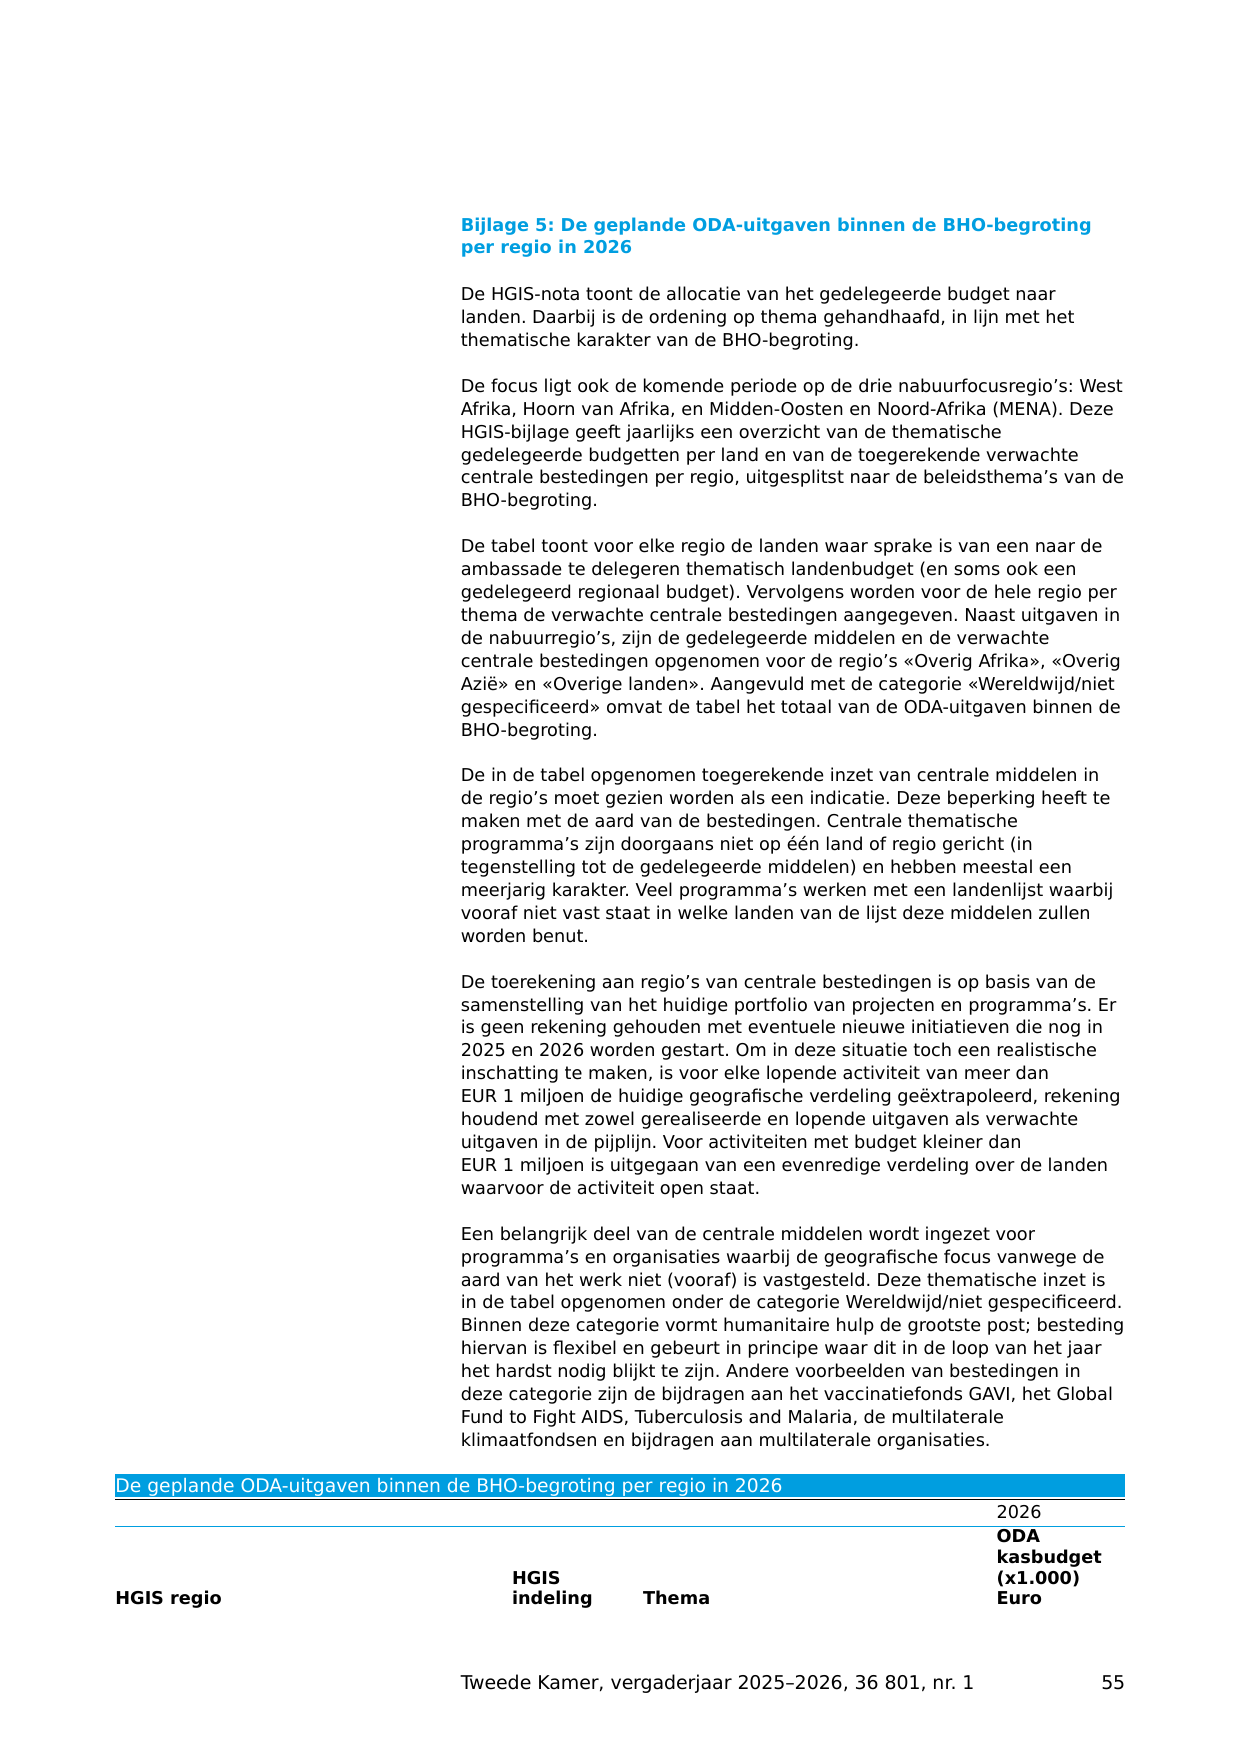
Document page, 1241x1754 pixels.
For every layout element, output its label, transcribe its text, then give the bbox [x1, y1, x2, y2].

text De toerekening aan regio’s van centrale bestedingen is op basis van de samenstelling van het huidige portfolio van projecten en programma’s. Er is geen rekening gehouden met eventuele nieuwe initiatieven die nog in 2025 en 2026 worden gestart. Om in deze situatie toch een realistische inschatting te maken, is voor elke lopende activiteit van meer dan EUR 1 miljoen de huidige geografische verdeling geëxtrapoleerd, rekening houdend met zowel gerealiseerde en lopende uitgaven als verwachte uitgaven in de pĳplĳn. Voor activiteiten met budget kleiner dan EUR 1 miljoen is uitgegaan van een evenredige verdeling over de landen waarvoor de activiteit open staat. [461, 970, 1125, 1199]
table_cell [115, 1500, 509, 1526]
table_cell 2026 [994, 1500, 1125, 1526]
text De in de tabel opgenomen toegerekende inzet van centrale middelen in de regio’s moet gezien worden als een indicatie. Deze beperking heeft te maken met de aard van de bestedingen. Centrale thematische programma’s zĳn doorgaans niet op één land of regio gericht (in tegenstelling tot de gedelegeerde middelen) en hebben meestal een meerjarig karakter. Veel programma’s werken met een landenlĳst waarbĳ vooraf niet vast staat in welke landen van de lĳst deze middelen zullen worden benut. [461, 763, 1125, 947]
table_cell HGIS indeling [509, 1527, 640, 1609]
text De focus ligt ook de komende periode op de drie nabuurfocusregio’s: West Afrika, Hoorn van Afrika, en Midden-Oosten en Noord-Afrika (MENA). Deze HGIS-bĳlage geeft jaarlĳks een overzicht van de thematische gedelegeerde budgetten per land en van de toegerekende verwachte centrale bestedingen per regio, uitgesplitst naar de beleidsthema’s van de BHO-begroting. [461, 374, 1125, 511]
table_cell Thema [640, 1527, 993, 1609]
text De tabel toont voor elke regio de landen waar sprake is van een naar de ambassade te delegeren thematisch landenbudget (en soms ook een gedelegeerd regionaal budget). Vervolgens worden voor de hele regio per thema de verwachte centrale bestedingen aangegeven. Naast uitgaven in de nabuurregio’s, zĳn de gedelegeerde middelen en de verwachte centrale bestedingen opgenomen voor de regio’s «Overig Afrika», «Overig Azië» en «Overige landen». Aangevuld met de categorie «Wereldwĳd/niet gespecificeerd» omvat de tabel het totaal van de ODA-uitgaven binnen de BHO-begroting. [461, 534, 1125, 741]
table_cell [509, 1500, 640, 1526]
text Een belangrĳk deel van de centrale middelen wordt ingezet voor programma’s en organisaties waarbĳ de geografische focus vanwege de aard van het werk niet (vooraf) is vastgesteld. Deze thematische inzet is in de tabel opgenomen onder de categorie Wereldwĳd/niet gespecificeerd. Binnen deze categorie vormt humanitaire hulp de grootste post; besteding hiervan is flexibel en gebeurt in principe waar dit in de loop van het jaar het hardst nodig blĳkt te zĳn. Andere voorbeelden van bestedingen in deze categorie zĳn de bĳdragen aan het vaccinatiefonds GAVI, het Global Fund to Fight AIDS, Tuberculosis and Malaria, de multilaterale klimaatfondsen en bĳdragen aan multilaterale organisaties. [461, 1222, 1125, 1451]
text De HGIS-nota toont de allocatie van het gedelegeerde budget naar landen. Daarbij is de ordening op thema gehandhaafd, in lijn met het thematische karakter van de BHO-begroting. [461, 282, 1125, 351]
table_cell ODA kasbudget (x1.000) Euro [994, 1527, 1125, 1609]
title Bijlage 5: De geplande ODA-uitgaven binnen de BHO-begroting per regio in 2026 [461, 213, 1125, 258]
table_cell HGIS regio [115, 1527, 509, 1609]
table_cell [640, 1500, 993, 1526]
